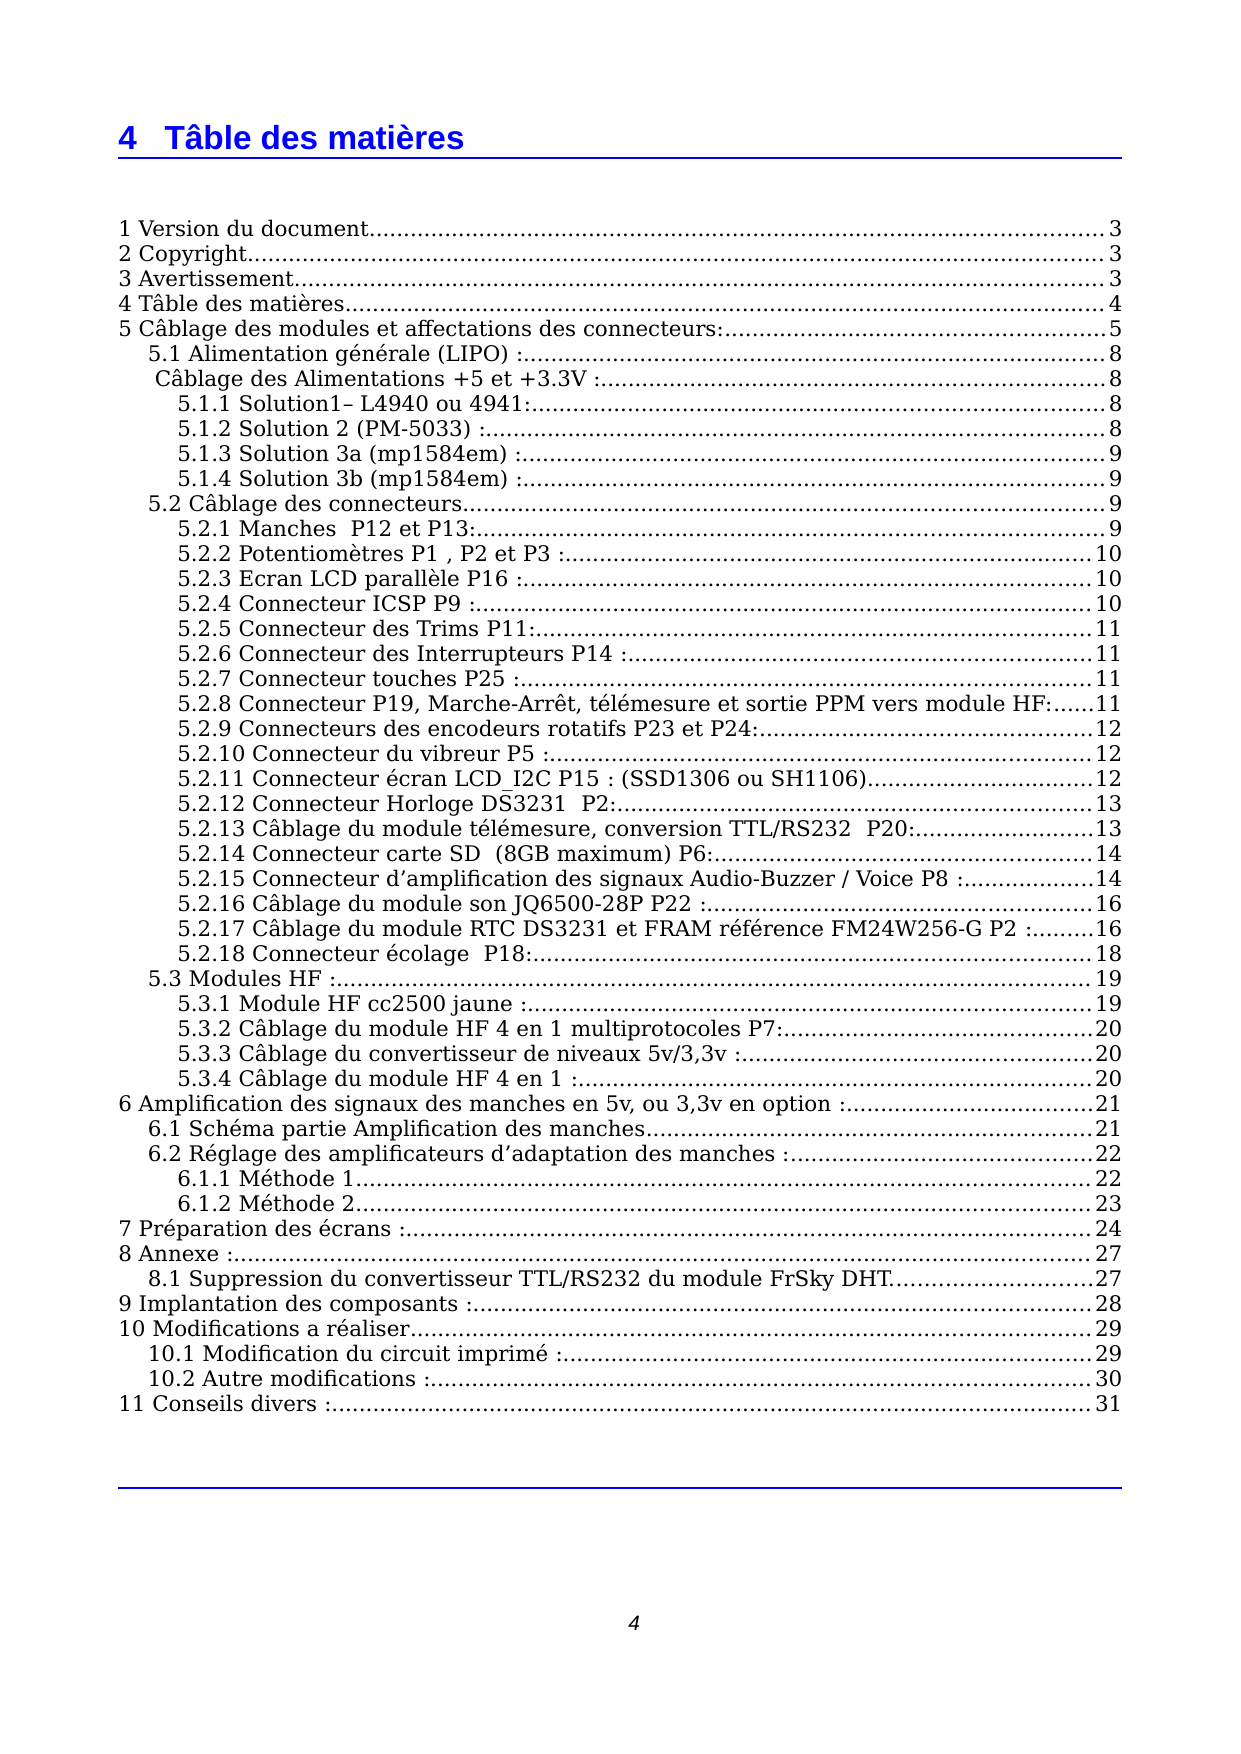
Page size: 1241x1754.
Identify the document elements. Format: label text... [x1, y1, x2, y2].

text 5.2 Câblage des connecteurs 9 [148, 491, 1122, 516]
text 3 Avertissement 3 [118, 266, 1122, 291]
text 5.1.1 Solution1– L4940 ou 4941: 8 [177, 391, 1122, 416]
text 5.2.7 Connecteur touches P25 : 11 [177, 666, 1122, 691]
text 10 Modifications a réaliser 29 [118, 1316, 1122, 1341]
text 6.2 Réglage des amplificateurs d’adaptation des manches : 22 [148, 1141, 1122, 1166]
text 5.2.12 Connecteur Horloge DS3231 P2: 13 [177, 791, 1122, 816]
text 5.2.5 Connecteur des Trims P11: 11 [177, 616, 1122, 641]
text 1 Version du document 3 [118, 216, 1122, 241]
text 5.2.6 Connecteur des Interrupteurs P14 : 11 [177, 641, 1122, 666]
text 5.2.13 Câblage du module télémesure, conversion TTL/RS232 P20: 13 [177, 816, 1122, 841]
text 5.2.3 Ecran LCD parallèle P16 : 10 [177, 566, 1122, 591]
text 5.1.3 Solution 3a (mp1584em) : 9 [177, 441, 1122, 466]
text 5.2.8 Connecteur P19, Marche-Arrêt, télémesure et sortie PPM vers module HF: 11 [177, 691, 1122, 716]
text 2 Copyright 3 [118, 241, 1122, 266]
text 5.1.4 Solution 3b (mp1584em) : 9 [177, 466, 1122, 491]
text 5.2.4 Connecteur ICSP P9 : 10 [177, 591, 1122, 616]
text 5.2.1 Manches P12 et P13: 9 [177, 516, 1122, 541]
text Câblage des Alimentations +5 et +3.3V : 8 [148, 366, 1122, 391]
text 5.3 Modules HF : 19 [148, 966, 1122, 991]
text 5.2.2 Potentiomètres P1 , P2 et P3 : 10 [177, 541, 1122, 566]
text 5.2.10 Connecteur du vibreur P5 : 12 [177, 741, 1122, 766]
text 5.3.1 Module HF cc2500 jaune : 19 [177, 991, 1122, 1016]
text 6.1.2 Méthode 2 23 [177, 1191, 1122, 1216]
text 9 Implantation des composants : 28 [118, 1291, 1122, 1316]
text 11 Conseils divers : 31 [118, 1391, 1122, 1416]
text 5.2.11 Connecteur écran LCD_I2C P15 : (SSD1306 ou SH1106) 12 [177, 766, 1122, 791]
text 5.3.2 Câblage du module HF 4 en 1 multiprotocoles P7: 20 [177, 1016, 1122, 1041]
text 5.2.17 Câblage du module RTC DS3231 et FRAM référence FM24W256-G P2 : 16 [177, 916, 1122, 941]
text 5.2.14 Connecteur carte SD (8GB maximum) P6: 14 [177, 841, 1122, 866]
text 5.2.9 Connecteurs des encodeurs rotatifs P23 et P24: 12 [177, 716, 1122, 741]
text 6 Amplification des signaux des manches en 5v, ou 3,3v en option : 21 [118, 1091, 1122, 1116]
text 10.1 Modification du circuit imprimé : 29 [148, 1341, 1122, 1366]
text 7 Préparation des écrans : 24 [118, 1216, 1122, 1241]
subtitle 4 Tâble des matières [118, 118, 1122, 157]
text 10.2 Autre modifications : 30 [148, 1366, 1122, 1391]
text 5.1 Alimentation générale (LIPO) : 8 [148, 341, 1122, 366]
text 5 Câblage des modules et affectations des connecteurs: 5 [118, 316, 1122, 341]
text 5.2.15 Connecteur d’amplification des signaux Audio-Buzzer / Voice P8 : 14 [177, 866, 1122, 891]
text 5.2.18 Connecteur écolage P18: 18 [177, 941, 1122, 966]
text 8.1 Suppression du convertisseur TTL/RS232 du module FrSky DHT. 27 [148, 1266, 1122, 1291]
text 6.1.1 Méthode 1 22 [177, 1166, 1122, 1191]
text 5.3.4 Câblage du module HF 4 en 1 : 20 [177, 1066, 1122, 1091]
text 4 Tâble des matières 4 [118, 291, 1122, 316]
text 8 Annexe : 27 [118, 1241, 1122, 1266]
text 6.1 Schéma partie Amplification des manches 21 [148, 1116, 1122, 1141]
text 5.2.16 Câblage du module son JQ6500-28P P22 : 16 [177, 891, 1122, 916]
text 5.1.2 Solution 2 (PM-5033) : 8 [177, 416, 1122, 441]
text 5.3.3 Câblage du convertisseur de niveaux 5v/3,3v : 20 [177, 1041, 1122, 1066]
